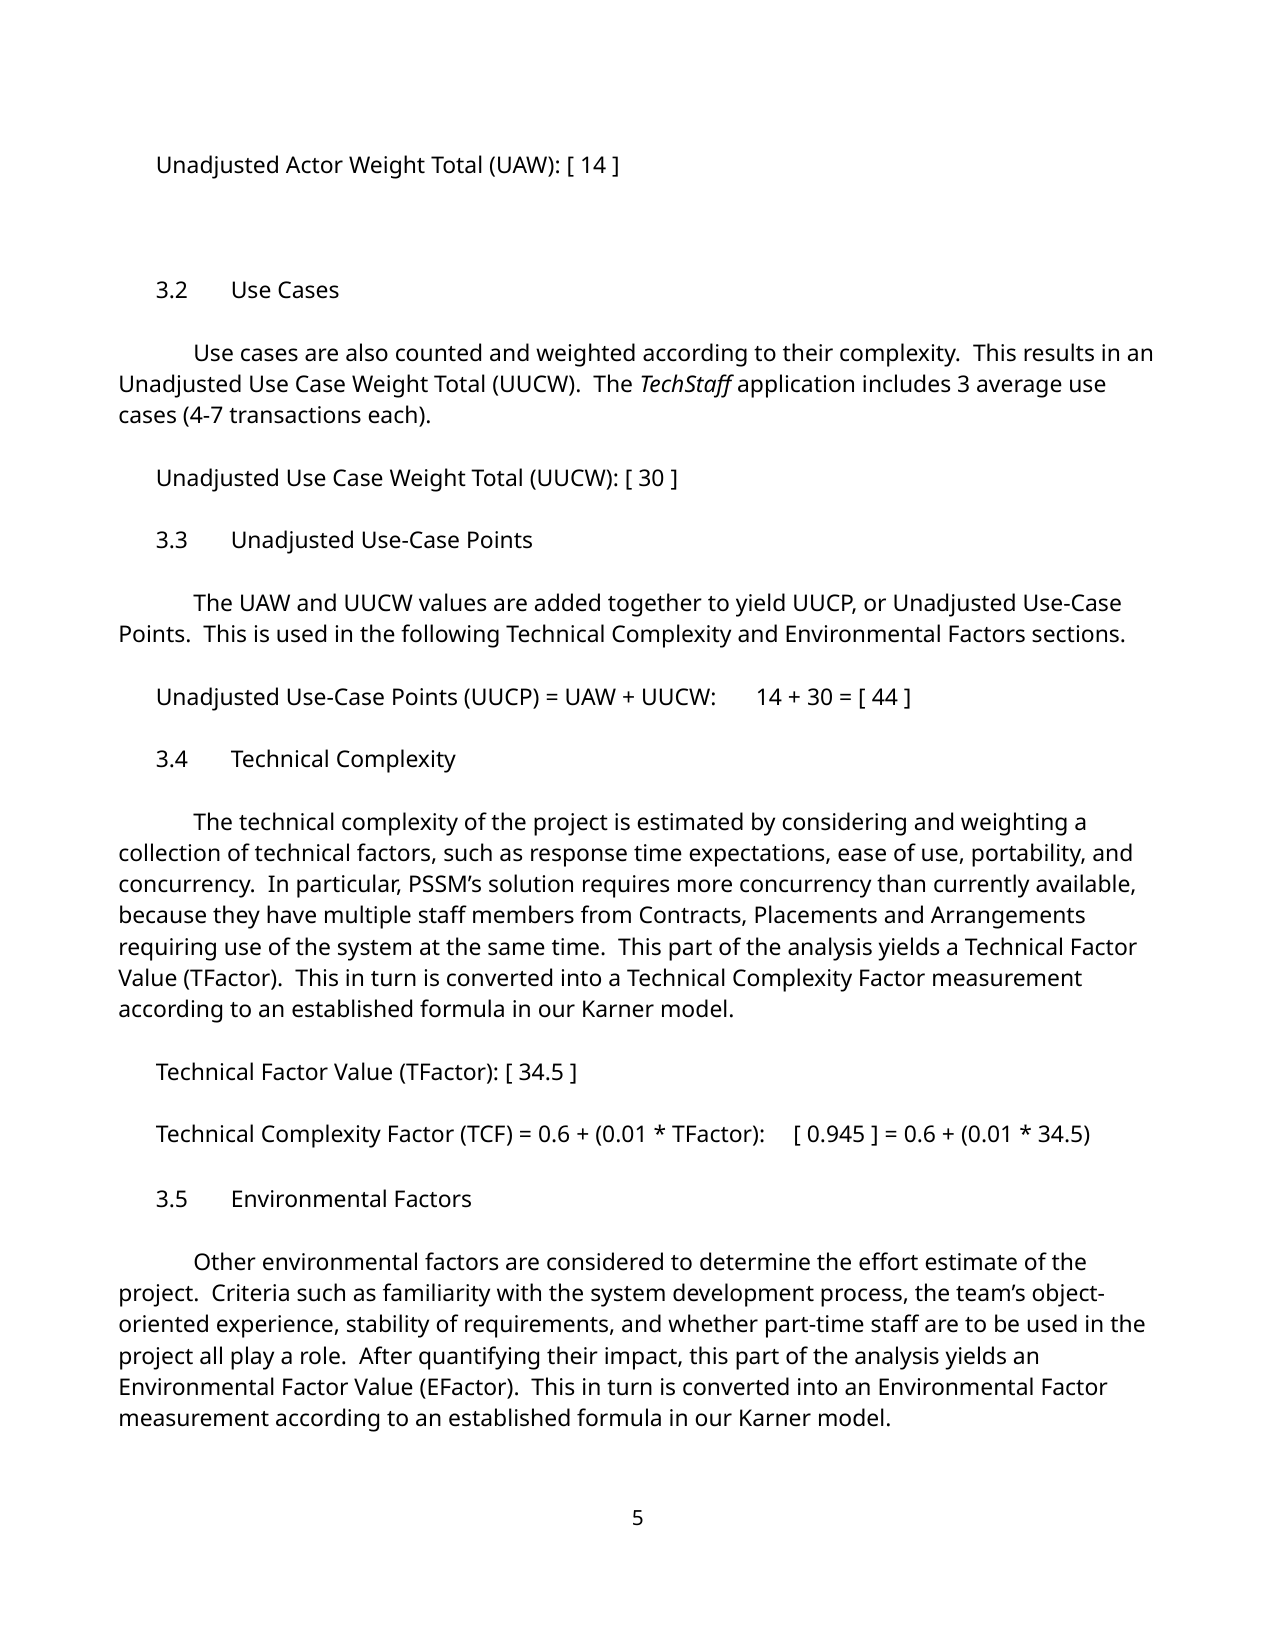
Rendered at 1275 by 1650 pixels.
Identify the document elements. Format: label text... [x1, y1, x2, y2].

text 3.3 Unadjusted Use-Case Points [118, 524, 1157, 556]
text Other environmental factors are considered to determine the effort estimate of the project. Criteria such as familiarity with the system development process, the team’s object-oriented experience, stability of requirements, and whether part-time staff are to be used in the project all play a role. After quantifying their impact, this part of the analysis yields an Environmental Factor Value (EFactor). This in turn is converted into an Environmental Factor measurement according to an established formula in our Karner model. [118, 1246, 1157, 1433]
text Unadjusted Use Case Weight Total (UUCW): [ 30 ] [118, 462, 1157, 493]
text Technical Complexity Factor (TCF) = 0.6 + (0.01 * TFactor): [ 0.945 ] = 0.6 + (0.01 * 34.5) [118, 1118, 1157, 1149]
text 3.2 Use Cases [118, 274, 1157, 306]
text Unadjusted Use-Case Points (UUCP) = UAW + UUCW: 14 + 30 = [ 44 ] [118, 681, 1157, 712]
text The technical complexity of the project is estimated by considering and weighting a collection of technical factors, such as response time expectations, ease of use, portability, and concurrency. In particular, PSSM’s solution requires more concurrency than currently available, because they have multiple staff members from Contracts, Placements and Arrangements requiring use of the system at the same time. This part of the analysis yields a Technical Factor Value (TFactor). This in turn is converted into a Technical Complexity Factor measurement according to an established formula in our Karner model. [118, 806, 1157, 1024]
text Use cases are also counted and weighted according to their complexity. This results in an Unadjusted Use Case Weight Total (UUCW). The TechStaff application includes 3 average use cases (4-7 transactions each). [118, 337, 1157, 431]
text 3.4 Technical Complexity [118, 743, 1157, 774]
text 3.5 Environmental Factors [118, 1183, 1157, 1215]
text The UAW and UUCW values are added together to yield UUCP, or Unadjusted Use-Case Points. This is used in the following Technical Complexity and Environmental Factors sections. [118, 587, 1157, 649]
text Unadjusted Actor Weight Total (UAW): [ 14 ] [118, 149, 1157, 181]
text Technical Factor Value (TFactor): [ 34.5 ] [118, 1056, 1157, 1087]
